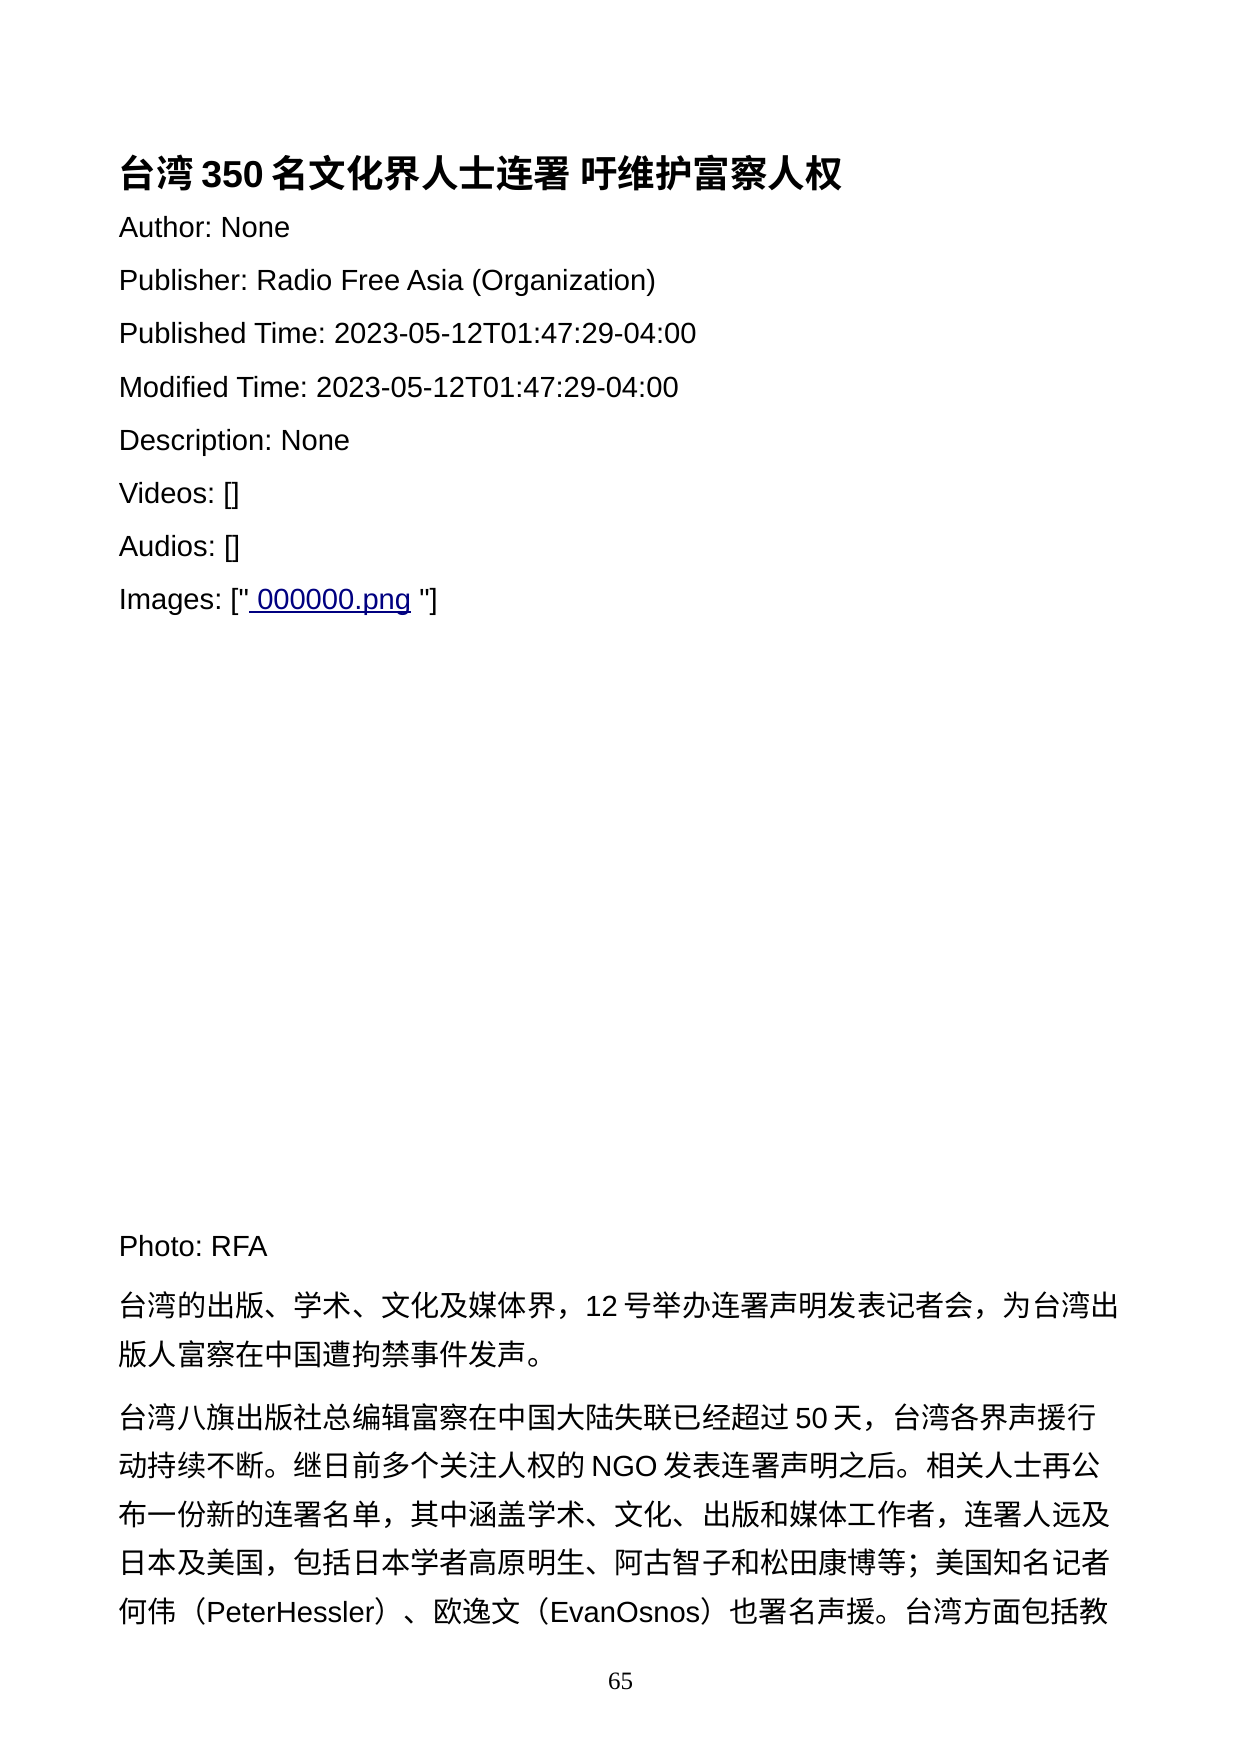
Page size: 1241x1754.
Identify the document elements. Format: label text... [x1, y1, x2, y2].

text 台湾八旗出版社总编辑富察在中国大陆失联已经超过50天，台湾各界声援行动持续不断。继日前多个关注人权的NGO发表连署声明之后。相关人士再公布一份新的连署名单，其中涵盖学术、文化、出版和媒体工作者，连署人远及日本及美国，包括日本学者高原明生、阿古智子和松田康博等；美国知名记者何伟（PeterHessler）、欧逸文（EvanOsnos）也署名声援。台湾方面包括教 [118, 1394, 1122, 1631]
text Photo: RFA [118, 635, 1122, 1263]
text Audios: [] [118, 529, 1122, 563]
text 台湾的出版、学术、文化及媒体界，12号举办连署声明发表记者会，为台湾出版人富察在中国遭拘禁事件发声。 [118, 1282, 1122, 1373]
text Videos: [] [118, 476, 1122, 509]
text Author: None [118, 210, 1122, 244]
text Description: None [118, 423, 1122, 456]
subtitle 台湾350名文化界人士连署 吁维护富察人权 [118, 143, 1122, 198]
text Publisher: Radio Free Asia (Organization) [118, 263, 1122, 297]
text Published Time: 2023-05-12T01:47:29-04:00 [118, 317, 1122, 350]
text Modified Time: 2023-05-12T01:47:29-04:00 [118, 370, 1122, 403]
text Images: [" 000000.png "] [118, 582, 1122, 616]
